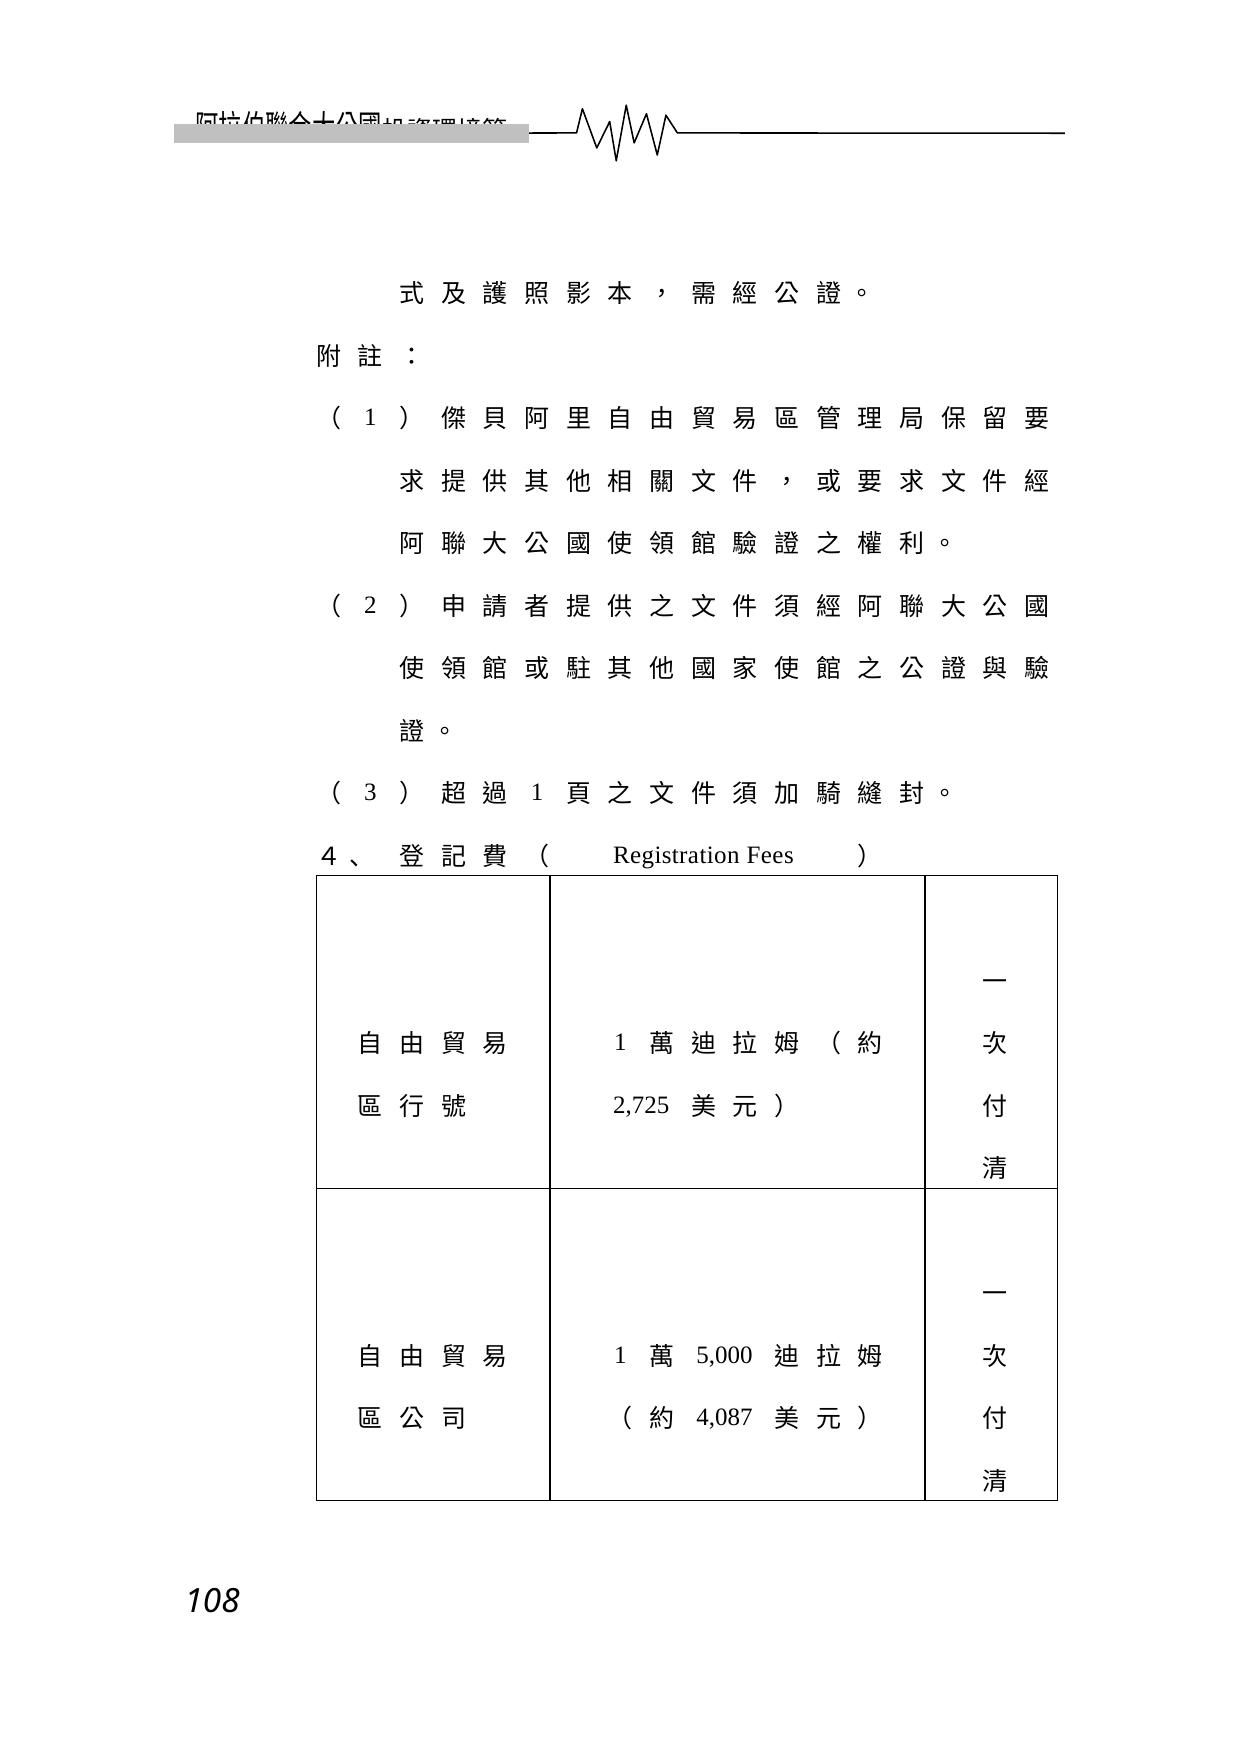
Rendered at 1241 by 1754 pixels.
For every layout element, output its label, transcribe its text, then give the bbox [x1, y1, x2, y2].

table_header 1萬迪拉姆（約2,725美元） [551, 876, 924, 1188]
table_cell 1萬5,000迪拉姆（約4,087美元） [551, 1189, 924, 1500]
table_header 一次付清 [926, 876, 1057, 1188]
text 式及護照影本，需經公證。 [306, 250, 1058, 313]
text （2）申請者提供之文件須經阿聯大公國使領館或駐其他國家使館之公證與驗證。 [306, 563, 1058, 750]
table_cell 自由貿易區公司 [317, 1189, 549, 1500]
text 附註： [306, 313, 1058, 375]
text ４、登記費（Registration Fees） [281, 813, 1058, 875]
table_cell 一次付清 [926, 1189, 1057, 1500]
text （3）超過1頁之文件須加騎縫封。 [306, 750, 1058, 813]
table_header 自由貿易區行號 [317, 876, 549, 1188]
text （1）傑貝阿里自由貿易區管理局保留要求提供其他相關文件，或要求文件經阿聯大公國使領館驗證之權利。 [306, 375, 1058, 563]
